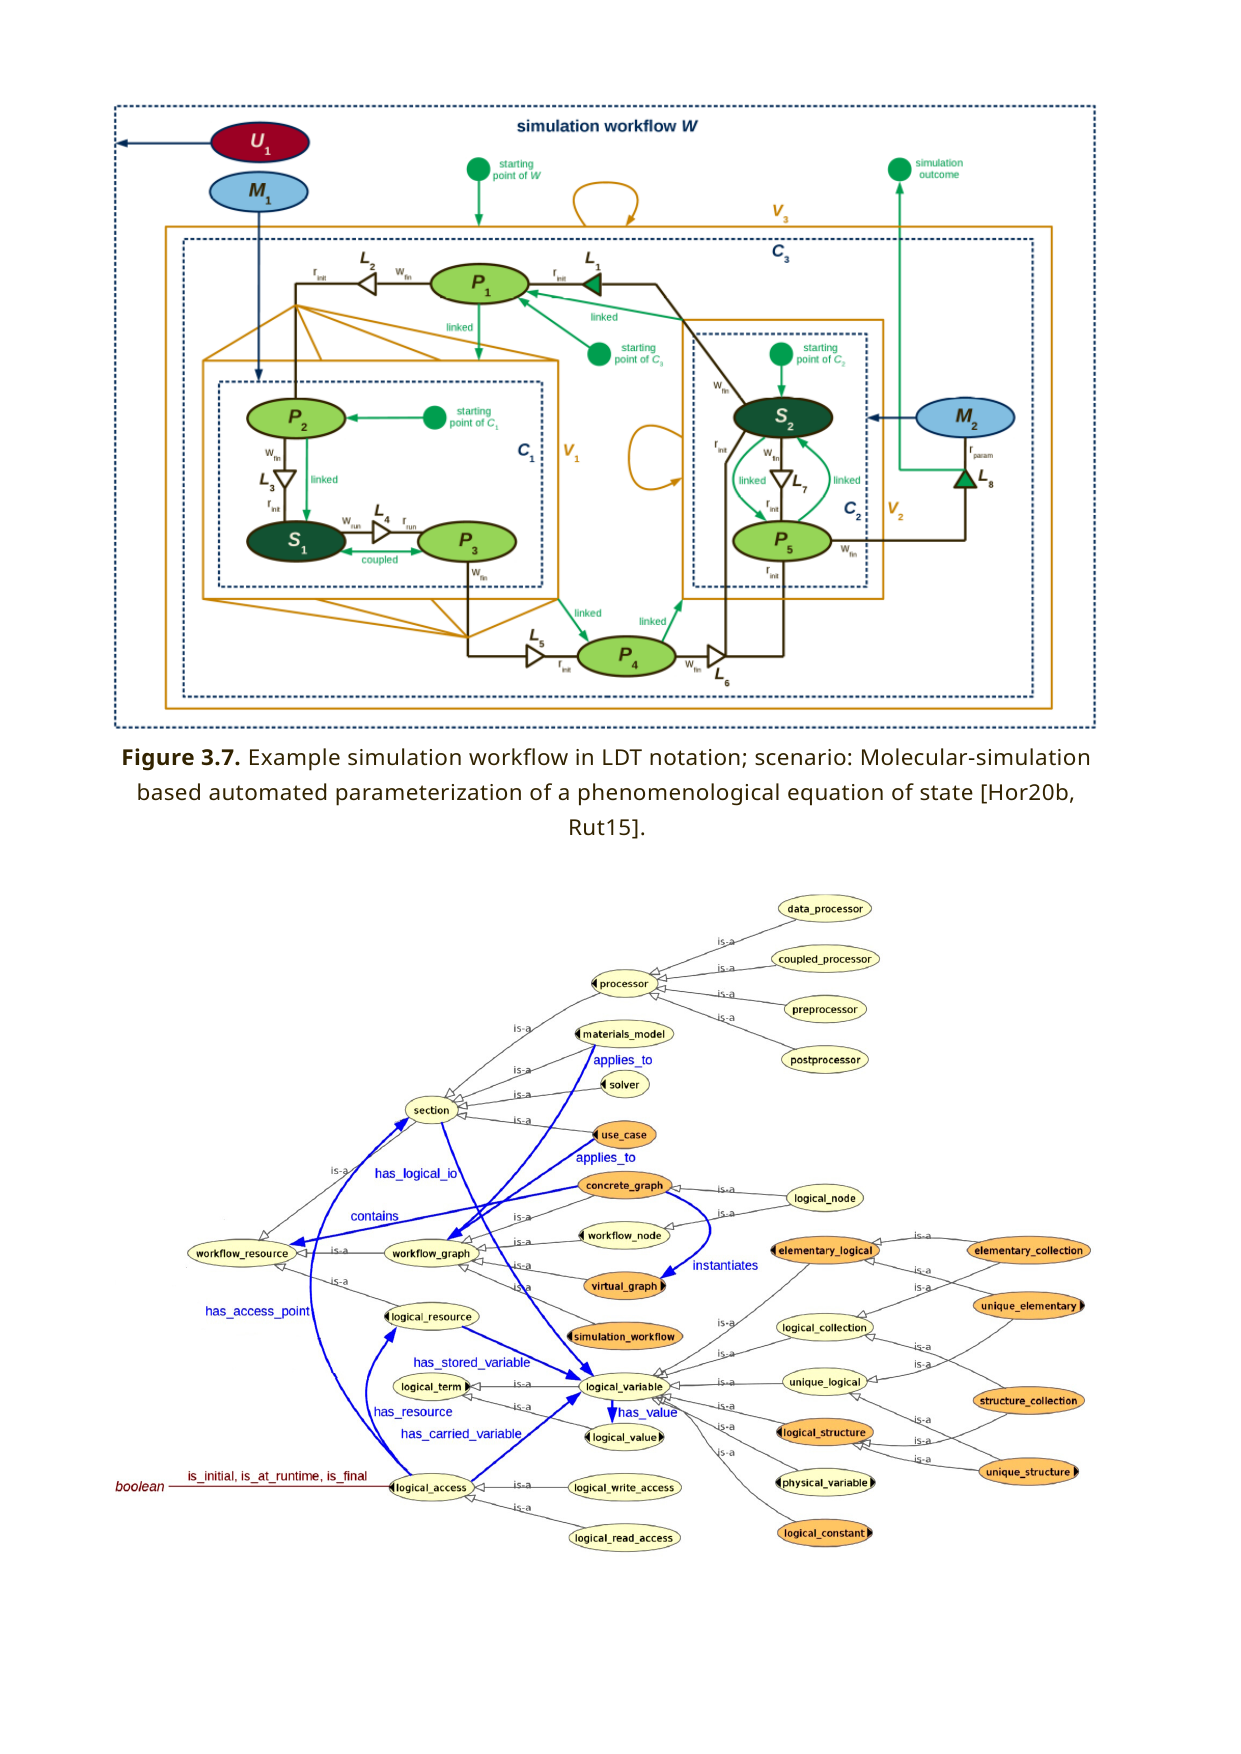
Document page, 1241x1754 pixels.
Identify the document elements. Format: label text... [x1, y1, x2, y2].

picture [98, 884, 1100, 1560]
picture [106, 98, 1107, 737]
text Figure 3.7. Example simulation workflow in LDT notation; scenario: Molecular-simulation based automated parameterization of a phenomenological equation of state [Hor20b, Rut15]. [99, 742, 1114, 841]
